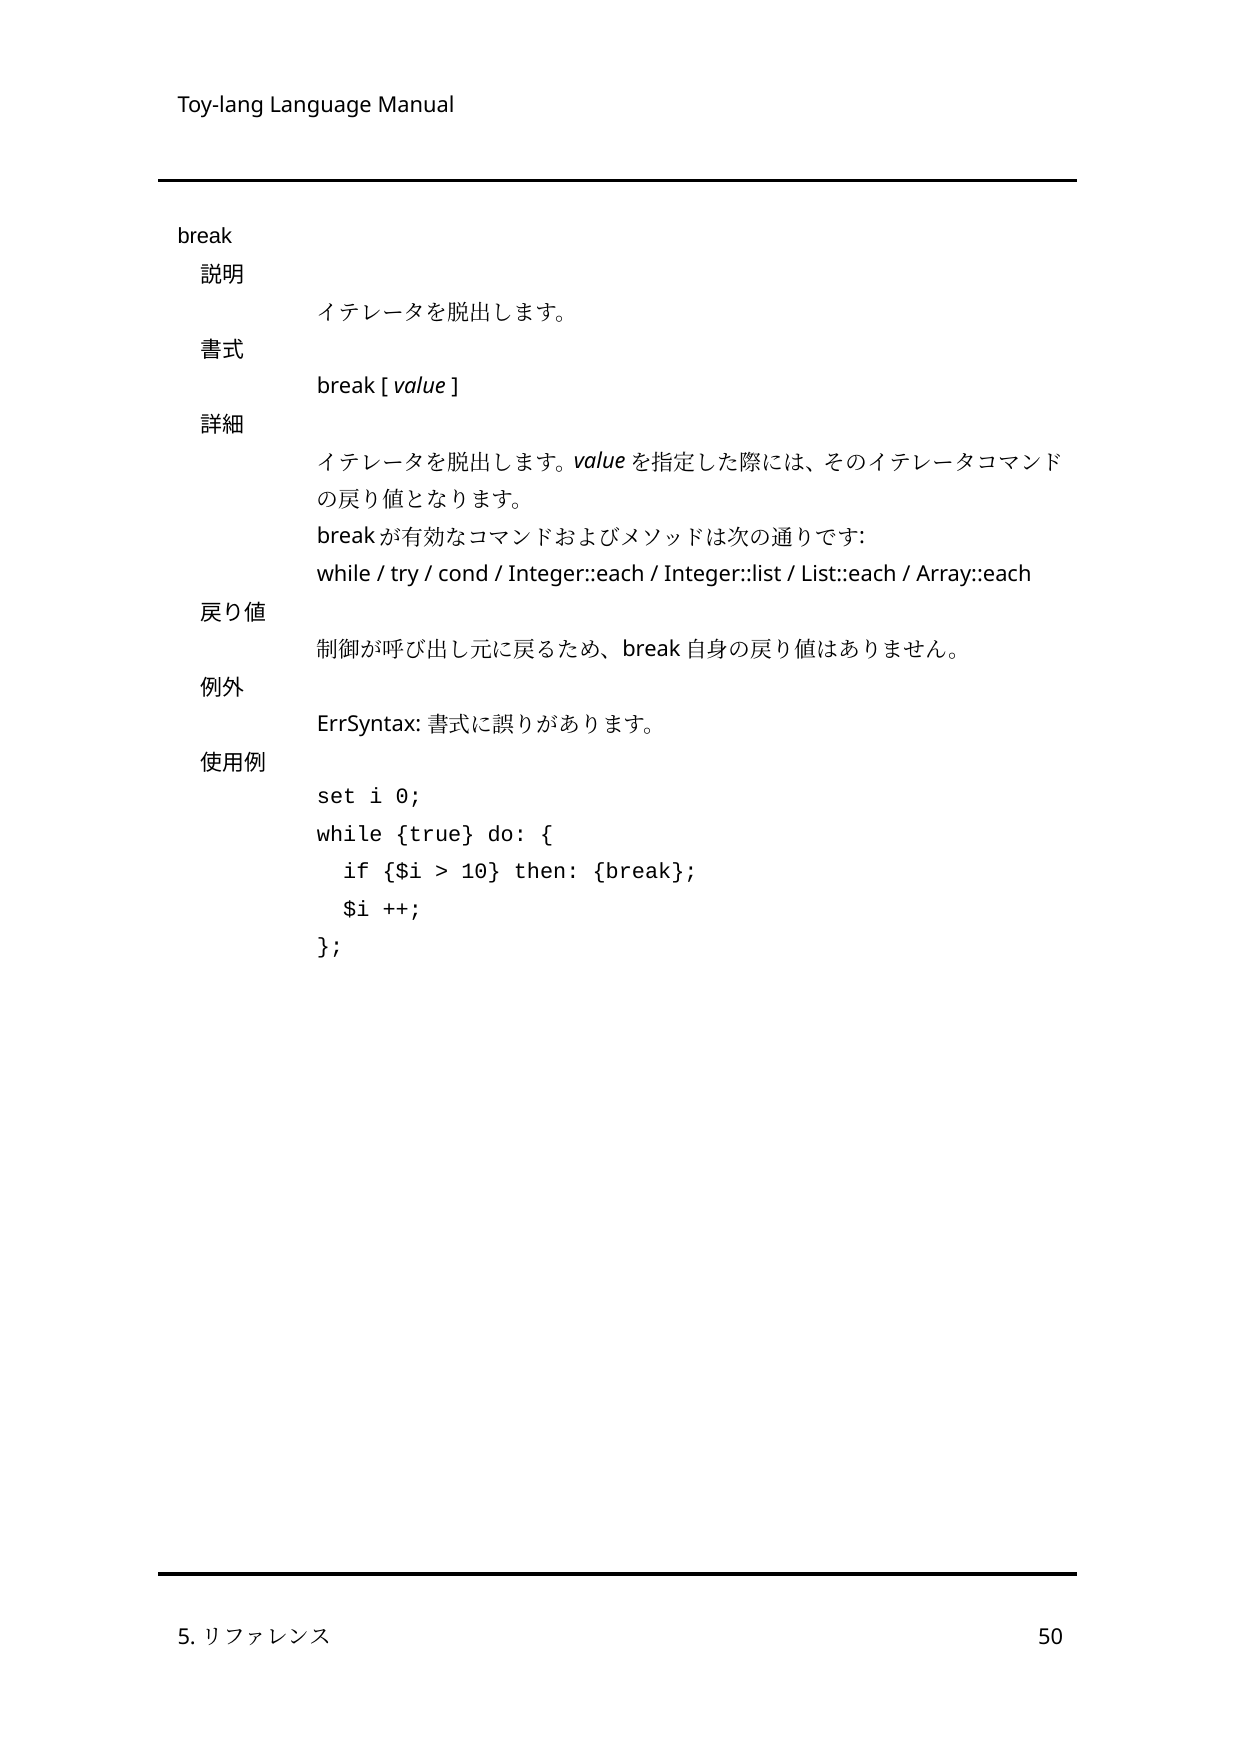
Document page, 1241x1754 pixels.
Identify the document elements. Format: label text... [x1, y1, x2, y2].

subtitle break [177, 217, 1063, 254]
table_cell 使用例 [200, 742, 317, 967]
table_cell 詳細 [200, 404, 317, 592]
table_cell 書式 [200, 329, 317, 404]
table_cell イテレータを脱出します。valueを指定した際には、そのイテレータコマンドの戻り値となります。 breakが有効なコマンドおよびメソッドは次の通りです: while / try / cond / Integer::each / Integer::list / List::each / Array::each [317, 404, 1063, 592]
table_cell break [ value ] [317, 329, 1063, 404]
table_cell 戻り値 [200, 592, 317, 667]
table_cell set i 0; while {true} do: { if {$i > 10} then: {break}; $i ++; }; [317, 742, 1063, 967]
table_cell ErrSyntax: 書式に誤りがあります。 [317, 667, 1063, 742]
table_header イテレータを脱出します。 [317, 254, 1063, 329]
table_cell 制御が呼び出し元に戻るため、break自身の戻り値はありません。 [317, 592, 1063, 667]
table_cell 例外 [200, 667, 317, 742]
table_header 説明 [200, 254, 317, 329]
